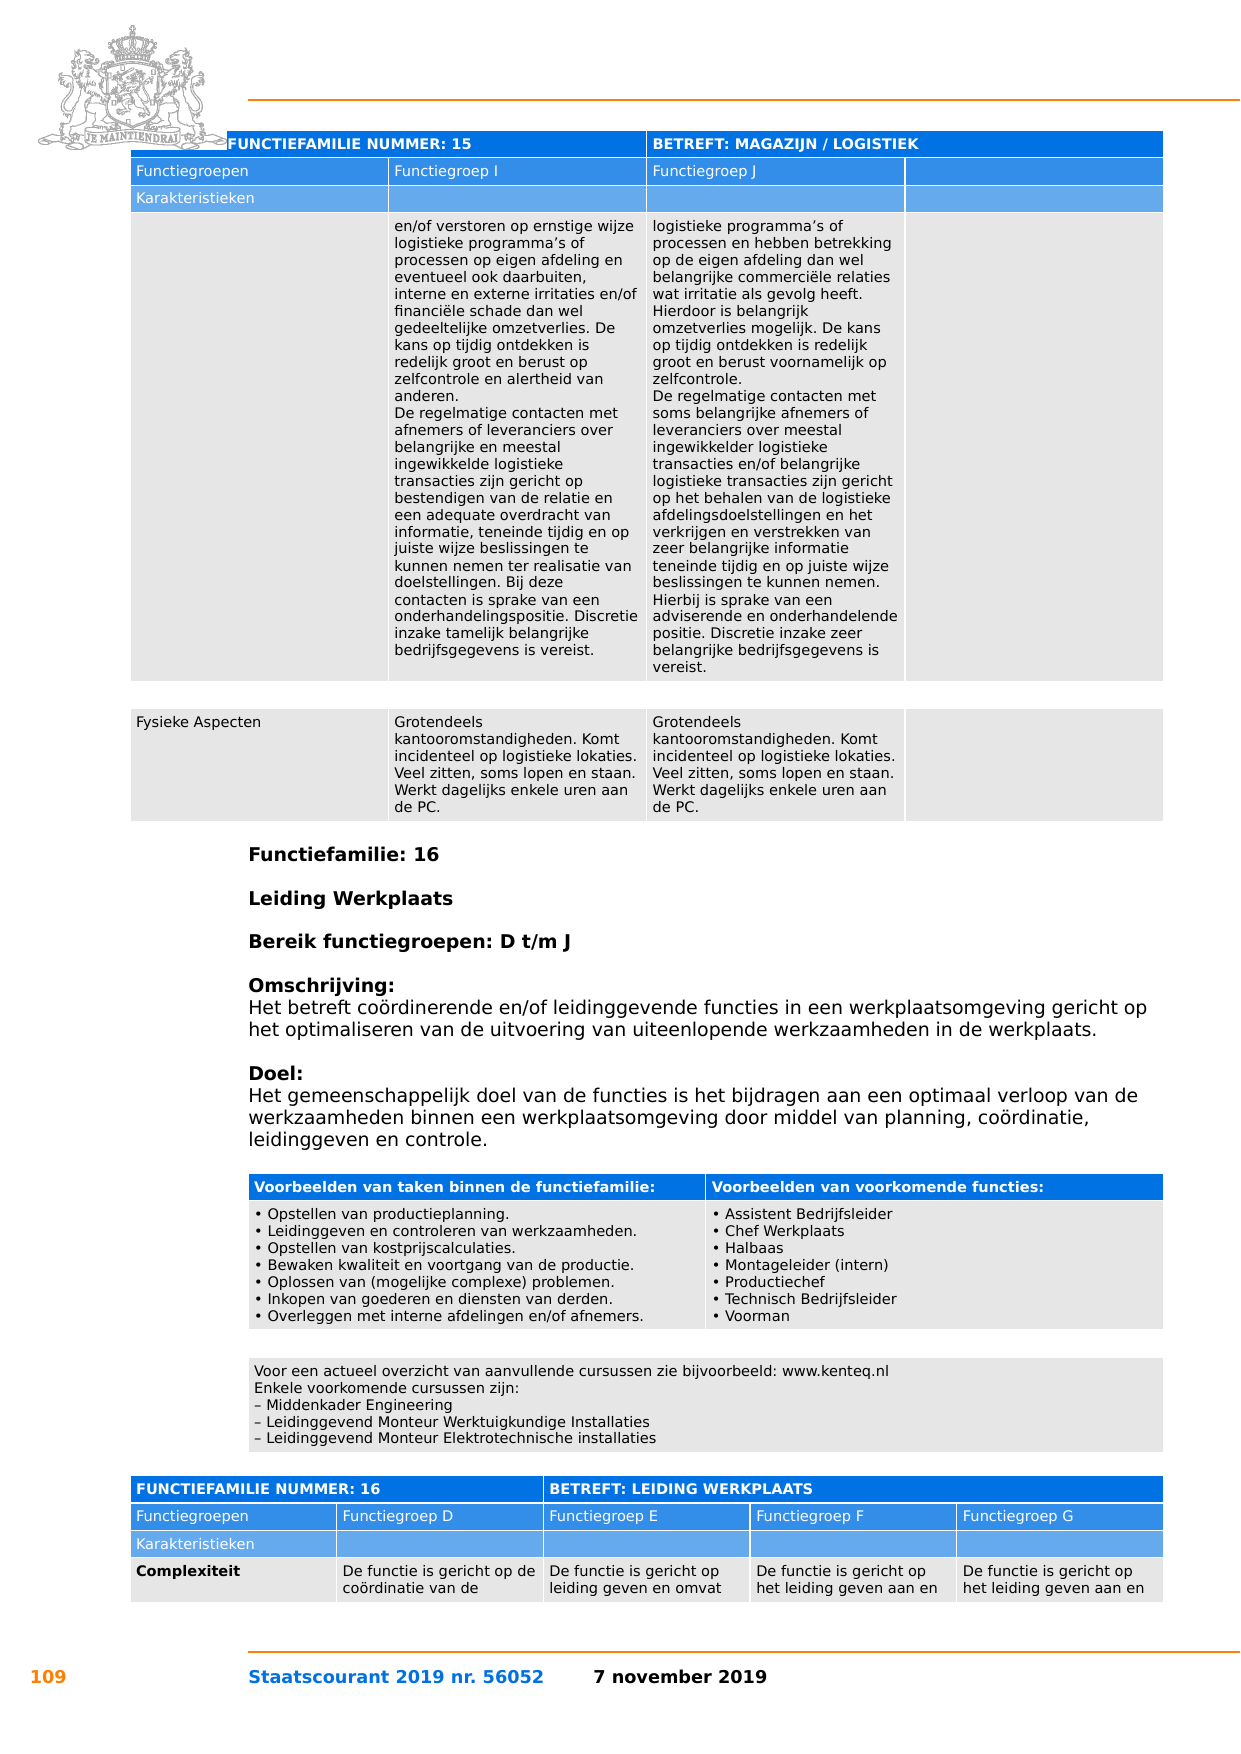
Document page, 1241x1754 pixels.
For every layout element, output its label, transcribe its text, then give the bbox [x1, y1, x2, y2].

picture [38, 25, 227, 150]
table_cell [647, 682, 904, 708]
table_header Voorbeelden van taken binnen de functiefamilie: [249, 1174, 705, 1200]
text Het gemeenschappelijk doel van de functies is het bijdragen aan een optimaal verloop van de werkzaamheden binnen een werkplaatsomgeving door middel van planning, coördinatie, leidinggeven en controle. [248, 1085, 1163, 1151]
table_cell Functiegroep G [957, 1504, 1163, 1530]
table_cell en/of verstoren op ernstige wijze logistieke programma’s of processen op eigen afdeling en eventueel ook daarbuiten, interne en externe irritaties en/of financiële schade dan wel gedeeltelijke omzetverlies. De kans op tijdig ontdekken is redelijk groot en berust op zelfcontrole en alertheid van anderen. De regelmatige contacten met afnemers of leveranciers over belangrijke en meestal ingewikkelde logistieke transacties zijn gericht op bestendigen van de relatie en een adequate overdracht van informatie, teneinde tijdig en op juiste wijze beslissingen te kunnen nemen ter realisatie van doelstellingen. Bij deze contacten is sprake van een onderhandelingspositie. Discretie inzake tamelijk belangrijke bedrijfsgegevens is vereist. [389, 213, 646, 681]
table_cell Complexiteit [131, 1558, 336, 1602]
table_cell Functiegroep F [751, 1504, 956, 1530]
table_cell [647, 186, 904, 212]
table_cell [751, 1531, 956, 1557]
table_cell De functie is gericht op het leiding geven aan en [957, 1558, 1163, 1602]
table_cell Functiegroep J [647, 158, 904, 185]
table_header FUNCTIEFAMILIE NUMMER: 16 [131, 1476, 543, 1502]
table_cell Functiegroepen [131, 1504, 336, 1530]
table_cell • Opstellen van productieplanning. • Leidinggeven en controleren van werkzaamheden. • Opstellen van kostprijscalculaties. • Bewaken kwaliteit en voortgang van de productie. • Oplossen van (mogelijke complexe) problemen. • Inkopen van goederen en diensten van derden. • Overleggen met interne afdelingen en/of afnemers. [249, 1201, 705, 1329]
table_cell [249, 1330, 1163, 1357]
table_header BETREFT: LEIDING WERKPLAATS [544, 1476, 1163, 1502]
table_cell [906, 186, 1163, 212]
table_cell Karakteristieken [131, 186, 388, 212]
table_cell [337, 1531, 543, 1557]
table_cell [906, 682, 1163, 708]
text Doel: [248, 1063, 1163, 1085]
table_cell logistieke programma’s of processen en hebben betrekking op de eigen afdeling dan wel belangrijke commerciële relaties wat irritatie als gevolg heeft. Hierdoor is belangrijk omzetverlies mogelijk. De kans op tijdig ontdekken is redelijk groot en berust voornamelijk op zelfcontrole. De regelmatige contacten met soms belangrijke afnemers of leveranciers over meestal ingewikkelder logistieke transacties en/of belangrijke logistieke transacties zijn gericht op het behalen van de logistieke afdelingsdoelstellingen en het verkrijgen en verstrekken van zeer belangrijke informatie teneinde tijdig en op juiste wijze beslissingen te kunnen nemen. Hierbij is sprake van een adviserende en onderhandelende positie. Discretie inzake zeer belangrijke bedrijfsgegevens is vereist. [647, 213, 904, 681]
table_header BETREFT: MAGAZIJN / LOGISTIEK [647, 131, 1163, 157]
table_cell • Assistent Bedrijfsleider • Chef Werkplaats • Halbaas • Montageleider (intern) • Productiechef • Technisch Bedrijfsleider • Voorman [706, 1201, 1163, 1329]
table_header FUNCTIEFAMILIE NUMMER: 15 [131, 131, 646, 157]
subtitle Leiding Werkplaats [248, 887, 1163, 909]
table_cell Grotendeels kantooromstandigheden. Komt incidenteel op logistieke lokaties. Veel zitten, soms lopen en staan. Werkt dagelijks enkele uren aan de PC. [389, 709, 646, 821]
subtitle Functiefamilie: 16 [248, 843, 1163, 866]
text Omschrijving: [248, 975, 1163, 997]
table_cell [957, 1531, 1163, 1557]
table_cell Functiegroepen [131, 158, 388, 185]
table_cell [131, 682, 388, 708]
table_cell [906, 158, 1163, 185]
table_cell [544, 1531, 749, 1557]
table_cell Voor een actueel overzicht van aanvullende cursussen zie bijvoorbeeld: www.kenteq.nl Enkele voorkomende cursussen zijn: – Middenkader Engineering – Leidinggevend Monteur Werktuigkundige Installaties – Leidinggevend Monteur Elektrotechnische installaties [249, 1358, 1163, 1452]
table_cell Grotendeels kantooromstandigheden. Komt incidenteel op logistieke lokaties. Veel zitten, soms lopen en staan. Werkt dagelijks enkele uren aan de PC. [647, 709, 904, 821]
table_cell Functiegroep D [337, 1504, 543, 1530]
table_cell De functie is gericht op leiding geven en omvat [544, 1558, 749, 1602]
table_cell Fysieke Aspecten [131, 709, 388, 821]
table_cell [906, 213, 1163, 681]
table_cell [389, 682, 646, 708]
table_cell De functie is gericht op het leiding geven aan en [751, 1558, 956, 1602]
table_cell Karakteristieken [131, 1531, 336, 1557]
table_cell [389, 186, 646, 212]
subtitle Bereik functiegroepen: D t/m J [248, 931, 1163, 953]
table_cell Functiegroep E [544, 1504, 749, 1530]
table_cell [131, 213, 388, 681]
table_cell De functie is gericht op de coördinatie van de [337, 1558, 543, 1602]
table_cell [906, 709, 1163, 821]
table_header Voorbeelden van voorkomende functies: [706, 1174, 1163, 1200]
table_cell Functiegroep I [389, 158, 646, 185]
text Het betreft coördinerende en/of leidinggevende functies in een werkplaatsomgeving gericht op het optimaliseren van de uitvoering van uiteenlopende werkzaamheden in de werkplaats. [248, 997, 1163, 1041]
